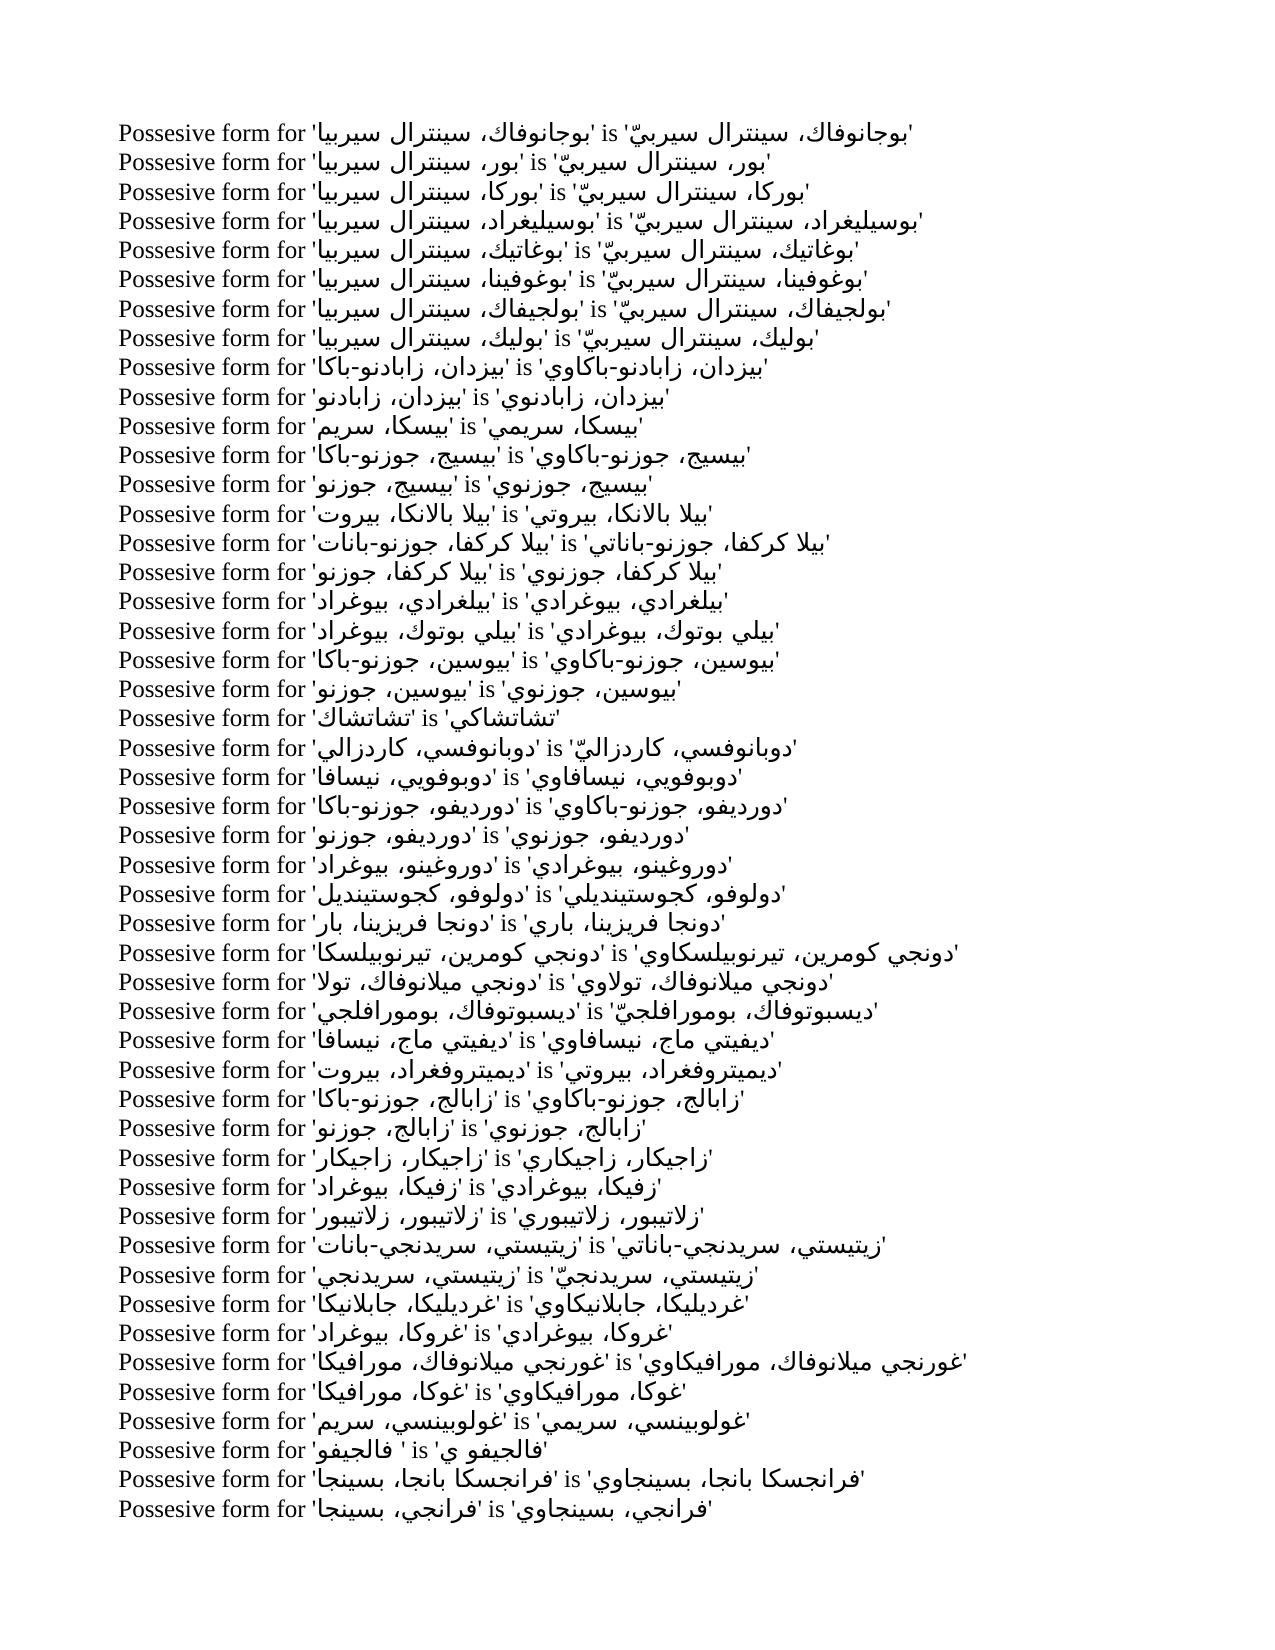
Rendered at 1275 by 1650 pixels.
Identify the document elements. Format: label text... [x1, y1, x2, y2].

text Possesive form for 'بوركا، سينترال سيربيا' is 'بوركا، سينترال سيربيّ' [118, 177, 1157, 206]
text Possesive form for 'دوبانوفسي، كاردزالي' is 'دوبانوفسي، كاردزاليّ' [118, 733, 1157, 762]
text Possesive form for 'بيزدان، زابادنو' is 'بيزدان، زابادنوي' [118, 382, 1157, 411]
text Possesive form for 'دونجي ميلانوفاك، تولا' is 'دونجي ميلانوفاك، تولاوي' [118, 967, 1157, 996]
text Possesive form for 'زلاتيبور، زلاتيبور' is 'زلاتيبور، زلاتيبوري' [118, 1201, 1157, 1230]
text Possesive form for 'بيسكا، سريم' is 'بيسكا، سريمي' [118, 411, 1157, 440]
text Possesive form for 'بولجيفاك، سينترال سيربيا' is 'بولجيفاك، سينترال سيربيّ' [118, 294, 1157, 323]
text Possesive form for 'بوغوفينا، سينترال سيربيا' is 'بوغوفينا، سينترال سيربيّ' [118, 264, 1157, 294]
text Possesive form for 'زابالج، جوزنو' is 'زابالج، جوزنوي' [118, 1113, 1157, 1143]
text Possesive form for 'بيسيج، جوزنو-باكا' is 'بيسيج، جوزنو-باكاوي' [118, 440, 1157, 469]
text Possesive form for 'بيلا بالانكا، بيروت' is 'بيلا بالانكا، بيروتي' [118, 499, 1157, 528]
text Possesive form for 'فرانجسكا بانجا، بسينجا' is 'فرانجسكا بانجا، بسينجاوي' [118, 1464, 1157, 1494]
text Possesive form for 'غوكا، مورافيكا' is 'غوكا، مورافيكاوي' [118, 1377, 1157, 1406]
text Possesive form for 'دونجي كومرين، تيرنوبيلسكا' is 'دونجي كومرين، تيرنوبيلسكاوي' [118, 938, 1157, 967]
text Possesive form for 'زابالج، جوزنو-باكا' is 'زابالج، جوزنو-باكاوي' [118, 1084, 1157, 1113]
text Possesive form for 'غرديليكا، جابلانيكا' is 'غرديليكا، جابلانيكاوي' [118, 1289, 1157, 1318]
text Possesive form for 'غولوبينسي، سريم' is 'غولوبينسي، سريمي' [118, 1406, 1157, 1435]
text Possesive form for 'دوروغينو، بيوغراد' is 'دوروغينو، بيوغرادي' [118, 850, 1157, 879]
text Possesive form for 'ديسبوتوفاك، بومورافلجي' is 'ديسبوتوفاك، بومورافلجيّ' [118, 996, 1157, 1026]
text Possesive form for 'دوبوفويي، نيسافا' is 'دوبوفويي، نيسافاوي' [118, 762, 1157, 791]
text Possesive form for 'دورديفو، جوزنو' is 'دورديفو، جوزنوي' [118, 821, 1157, 850]
text Possesive form for 'دورديفو، جوزنو-باكا' is 'دورديفو، جوزنو-باكاوي' [118, 791, 1157, 821]
text Possesive form for 'بوليك، سينترال سيربيا' is 'بوليك، سينترال سيربيّ' [118, 323, 1157, 352]
text Possesive form for 'بيلغرادي، بيوغراد' is 'بيلغرادي، بيوغرادي' [118, 586, 1157, 616]
text Possesive form for 'دونجا فريزينا، بار' is 'دونجا فريزينا، باري' [118, 908, 1157, 938]
text Possesive form for 'بوغاتيك، سينترال سيربيا' is 'بوغاتيك، سينترال سيربيّ' [118, 235, 1157, 264]
text Possesive form for 'دولوفو، كجوستينديل' is 'دولوفو، كجوستينديلي' [118, 879, 1157, 908]
text Possesive form for 'فالجيفو ' is 'فالجيفو ي' [118, 1435, 1157, 1464]
text Possesive form for 'بيلي بوتوك، بيوغراد' is 'بيلي بوتوك، بيوغرادي' [118, 616, 1157, 645]
text Possesive form for 'بيلا كركفا، جوزنو' is 'بيلا كركفا، جوزنوي' [118, 557, 1157, 586]
text Possesive form for 'بيوسين، جوزنو-باكا' is 'بيوسين، جوزنو-باكاوي' [118, 645, 1157, 674]
text Possesive form for 'بيوسين، جوزنو' is 'بيوسين، جوزنوي' [118, 674, 1157, 703]
text Possesive form for 'بور، سينترال سيربيا' is 'بور، سينترال سيربيّ' [118, 147, 1157, 177]
text Possesive form for 'بيزدان، زابادنو-باكا' is 'بيزدان، زابادنو-باكاوي' [118, 352, 1157, 382]
text Possesive form for 'غروكا، بيوغراد' is 'غروكا، بيوغرادي' [118, 1318, 1157, 1347]
text Possesive form for 'بيلا كركفا، جوزنو-بانات' is 'بيلا كركفا، جوزنو-باناتي' [118, 528, 1157, 557]
text Possesive form for 'ديميتروفغراد، بيروت' is 'ديميتروفغراد، بيروتي' [118, 1055, 1157, 1084]
text Possesive form for 'زيتيستي، سريدنجي-بانات' is 'زيتيستي، سريدنجي-باناتي' [118, 1230, 1157, 1260]
text Possesive form for 'غورنجي ميلانوفاك، مورافيكا' is 'غورنجي ميلانوفاك، مورافيكاوي' [118, 1347, 1157, 1377]
text Possesive form for 'زيتيستي، سريدنجي' is 'زيتيستي، سريدنجيّ' [118, 1260, 1157, 1289]
text Possesive form for 'ديفيتي ماج، نيسافا' is 'ديفيتي ماج، نيسافاوي' [118, 1026, 1157, 1055]
text Possesive form for 'زاجيكار، زاجيكار' is 'زاجيكار، زاجيكاري' [118, 1143, 1157, 1172]
text Possesive form for 'زفيكا، بيوغراد' is 'زفيكا، بيوغرادي' [118, 1172, 1157, 1201]
text Possesive form for 'بيسيج، جوزنو' is 'بيسيج، جوزنوي' [118, 469, 1157, 499]
text Possesive form for 'تشاتشاك' is 'تشاتشاكي' [118, 703, 1157, 733]
text Possesive form for 'بوسيليغراد، سينترال سيربيا' is 'بوسيليغراد، سينترال سيربيّ' [118, 206, 1157, 235]
text Possesive form for 'بوجانوفاك، سينترال سيربيا' is 'بوجانوفاك، سينترال سيربيّ' [118, 118, 1157, 147]
text Possesive form for 'فرانجي، بسينجا' is 'فرانجي، بسينجاوي' [118, 1494, 1157, 1523]
